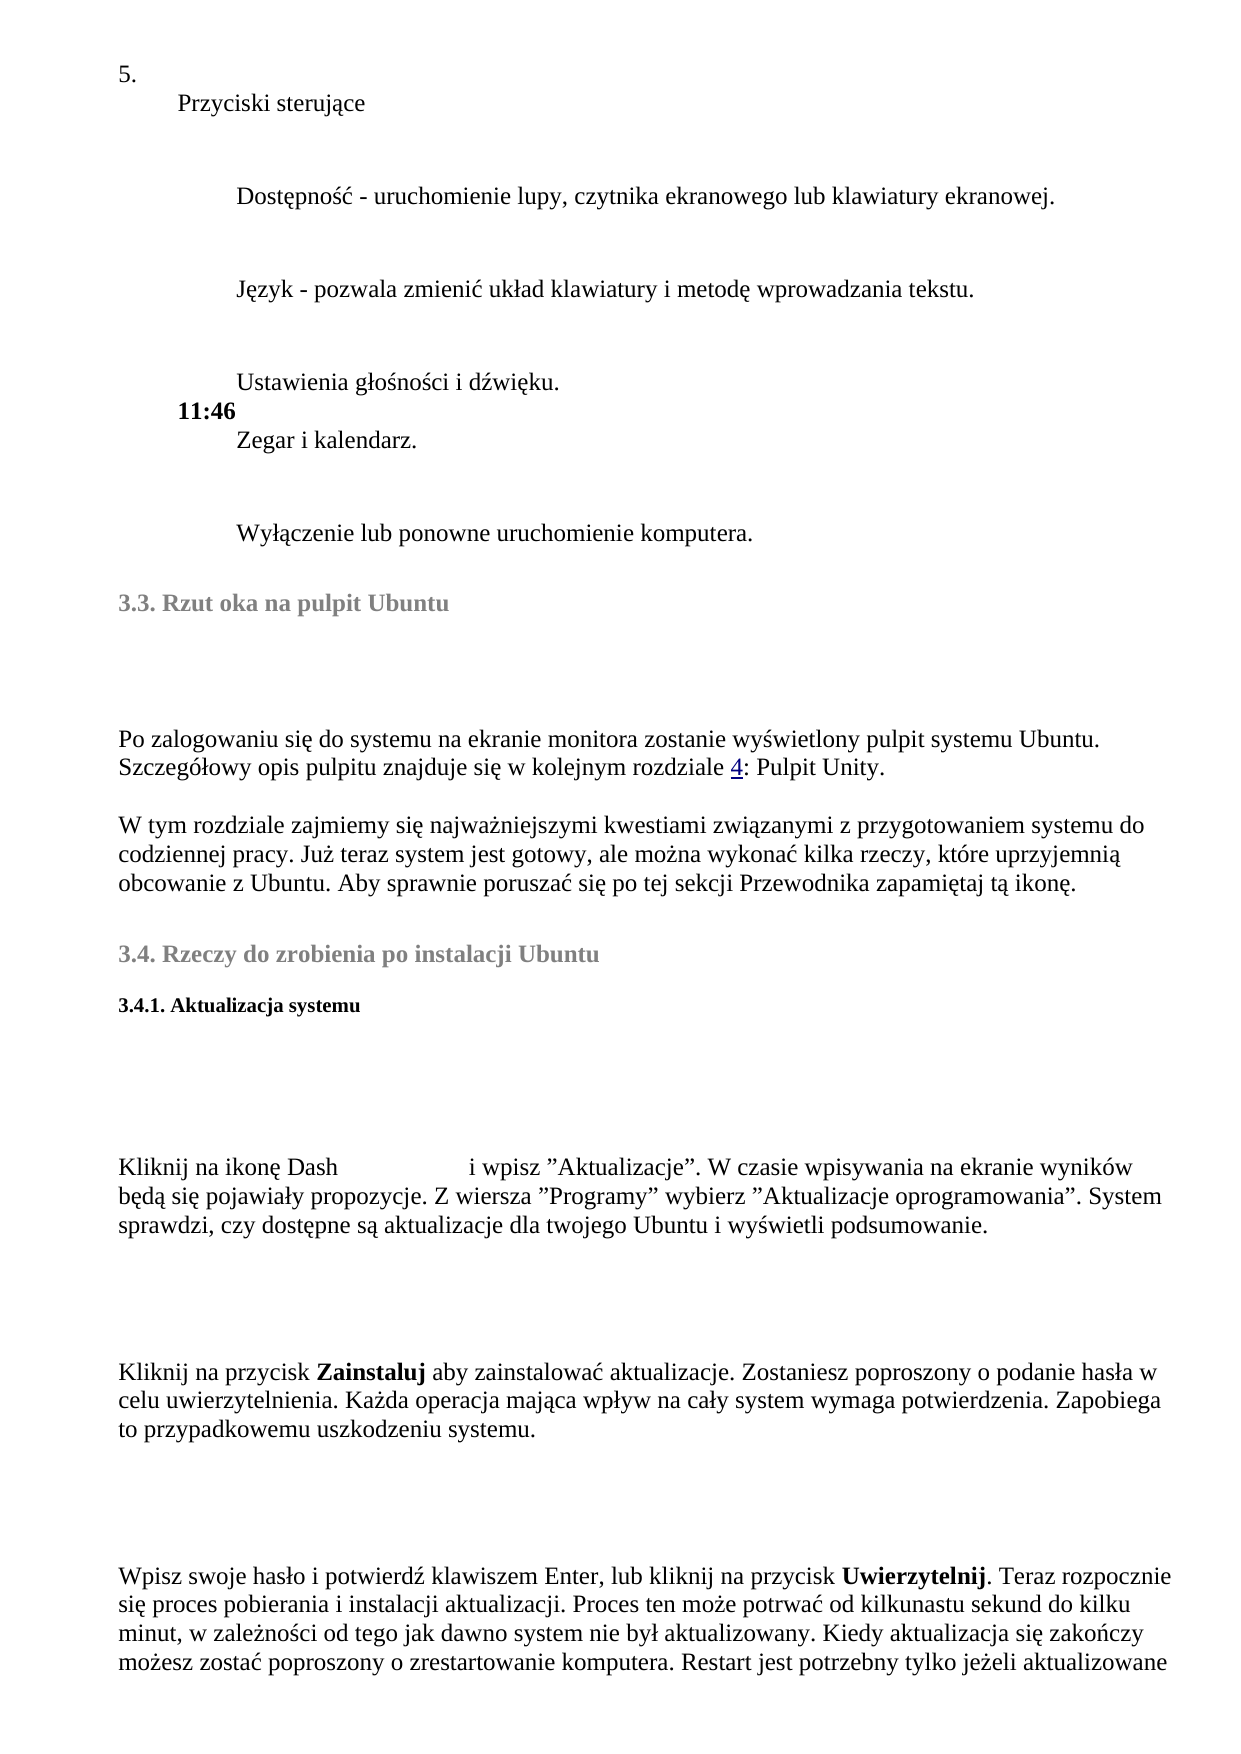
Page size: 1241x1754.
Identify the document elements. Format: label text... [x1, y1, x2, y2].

list Język - pozwala zmienić układ klawiatury i metodę wprowadzania tekstu. [236, 274, 1181, 303]
subtitle 3.4.1. Aktualizacja systemu [118, 993, 1181, 1017]
list Ustawienia głośności i dźwięku. [236, 367, 1181, 396]
subtitle 3.3. Rzut oka na pulpit Ubuntu [118, 588, 1181, 617]
text Kliknij na ikonę Dash i wpisz ”Aktualizacje”. W czasie wpisywania na ekranie wyników będą się pojawiały propozycje. Z wiersza ”Programy” wybierz ”Aktualizacje oprogramowania”. System sprawdzi, czy dostępne są aktualizacje dla twojego Ubuntu i wyświetli podsumowanie. [118, 1117, 1181, 1239]
text W tym rozdziale zajmiemy się najważniejszymi kwestiami związanymi z przygotowaniem systemu do codziennej pracy. Już teraz system jest gotowy, ale można wykonać kilka rzeczy, które uprzyjemnią obcowanie z Ubuntu. Aby sprawnie poruszać się po tej sekcji Przewodnika zapamiętaj tą ikonę. [118, 811, 1181, 897]
text Po zalogowaniu się do systemu na ekranie monitora zostanie wyświetlony pulpit systemu Ubuntu. Szczegółowy opis pulpitu znajduje się w kolejnym rozdziale 4: Pulpit Unity. [118, 724, 1181, 781]
list 5. [118, 59, 1181, 88]
subtitle 3.4. Rzeczy do zrobienia po instalacji Ubuntu [118, 939, 1181, 968]
text Wpisz swoje hasło i potwierdź klawiszem Enter, lub kliknij na przycisk Uwierzytelnij. Teraz rozpocznie się proces pobierania i instalacji aktualizacji. Proces ten może potrwać od kilkunastu sekund do kilku minut, w zależności od tego jak dawno system nie był aktualizowany. Kiedy aktualizacja się zakończy możesz zostać poproszony o zrestartowanie komputera. Restart jest potrzebny tylko jeżeli aktualizowane [118, 1561, 1181, 1676]
list Przyciski sterujące [177, 88, 1181, 117]
list Wyłączenie lub ponowne uruchomienie komputera. [236, 518, 1181, 547]
text Kliknij na przycisk Zainstaluj aby zainstalować aktualizacje. Zostaniesz poproszony o podanie hasła w celu uwierzytelnienia. Każda operacja mająca wpływ na cały system wymaga potwierdzenia. Zapobiega to przypadkowemu uszkodzeniu systemu. [118, 1357, 1181, 1443]
list Zegar i kalendarz. [236, 425, 1181, 453]
subtitle 11:46 [177, 396, 1181, 425]
list Dostępność - uruchomienie lupy, czytnika ekranowego lub klawiatury ekranowej. [236, 181, 1181, 210]
